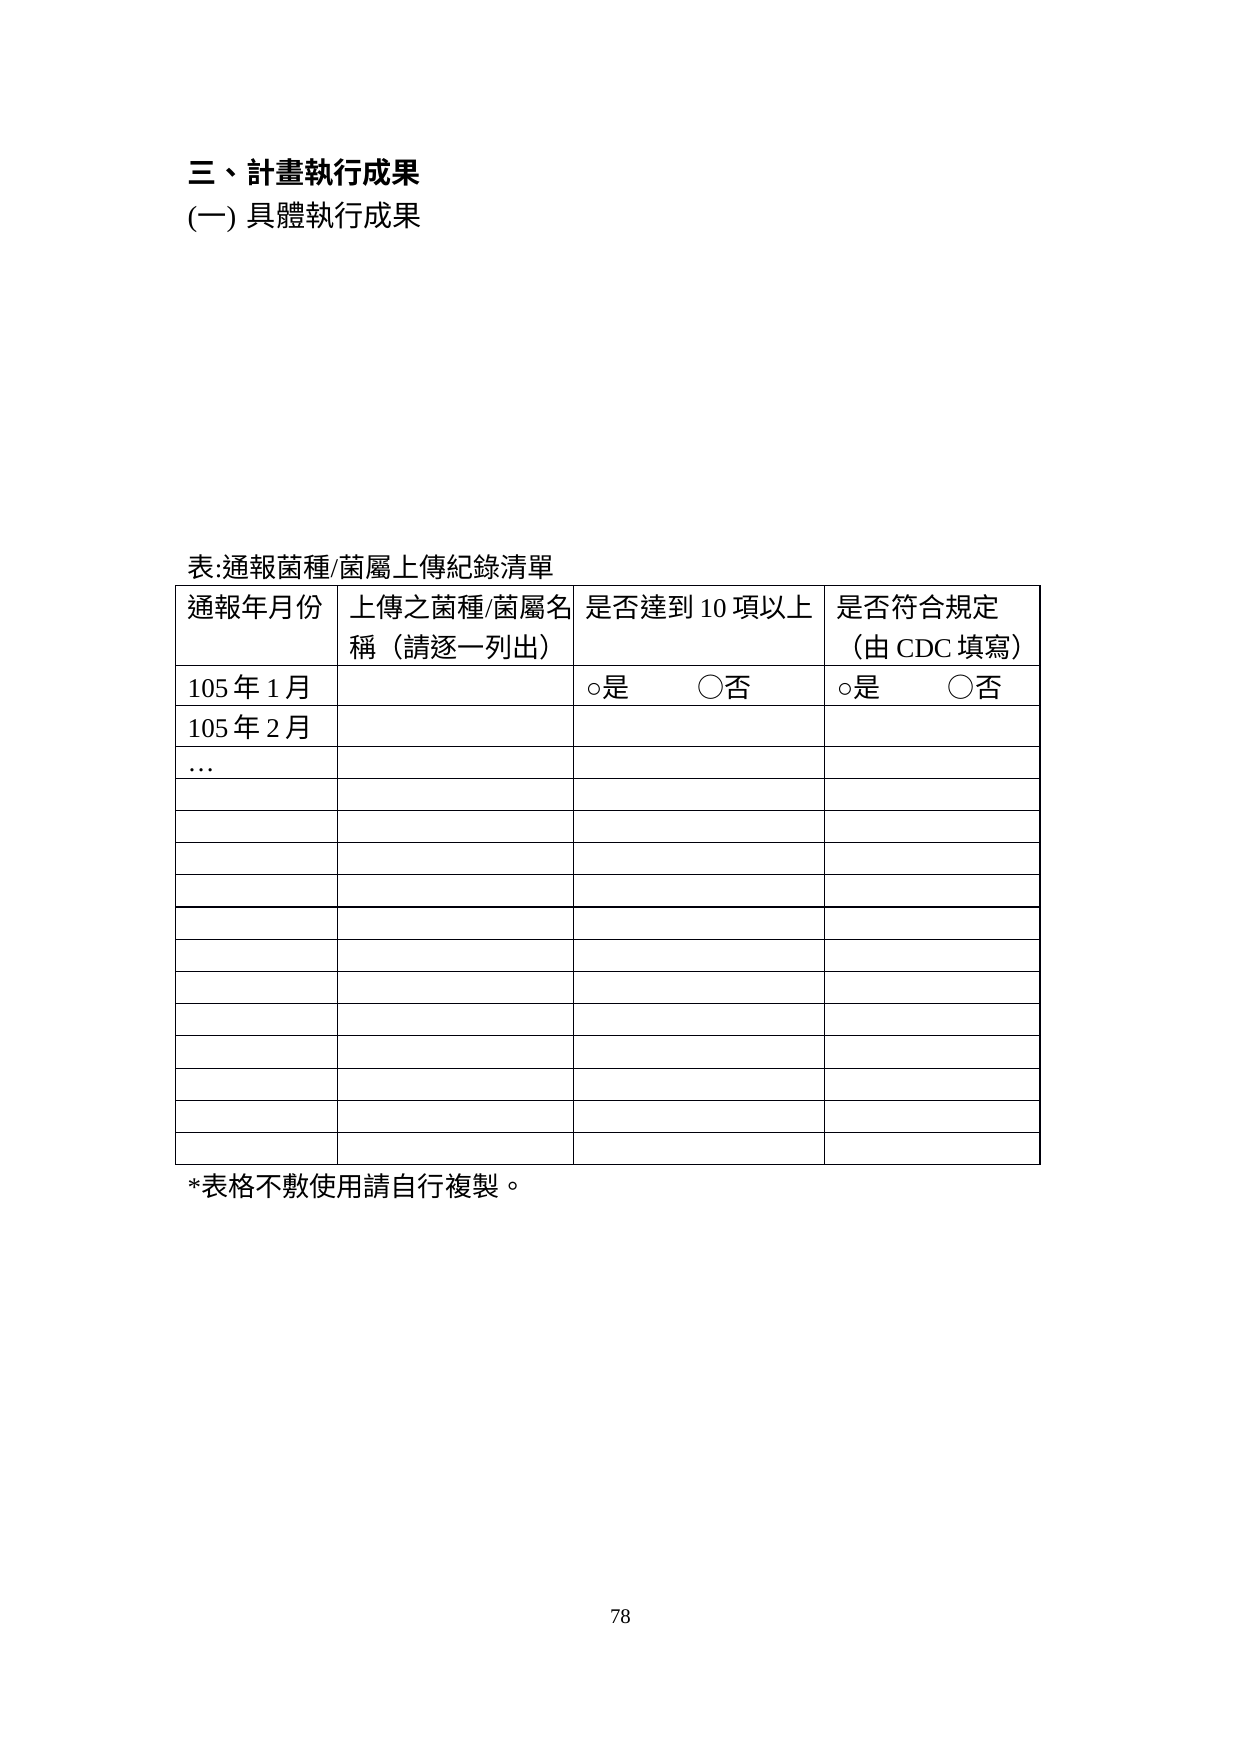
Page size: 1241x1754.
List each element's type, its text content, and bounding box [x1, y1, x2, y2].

table_cell [574, 875, 824, 906]
table_cell [574, 908, 824, 939]
table_header 通報年月份 [176, 586, 337, 665]
table_cell [574, 1004, 824, 1035]
table_cell [338, 779, 573, 810]
table_cell [574, 706, 824, 746]
table_cell ○是 ○否 [574, 666, 824, 705]
table_header 是否達到10項以上 [574, 586, 824, 665]
table_cell [574, 1069, 824, 1099]
table_cell … [176, 747, 337, 778]
table_cell [825, 1069, 1039, 1099]
table_cell [176, 972, 337, 1003]
table_cell [825, 747, 1039, 778]
table_cell [825, 875, 1039, 906]
table_cell [338, 1069, 573, 1099]
table_header 上傳之菌種/菌屬名稱（請逐一列出） [338, 586, 573, 665]
table_cell [574, 779, 824, 810]
table_cell [338, 706, 573, 746]
table_cell [338, 1101, 573, 1132]
table_cell [176, 811, 337, 842]
text 表:通報菌種/菌屬上傳紀錄清單 [187, 546, 1067, 585]
table_cell [338, 1036, 573, 1067]
table_cell [338, 811, 573, 842]
table_cell [176, 843, 337, 874]
table_cell [574, 843, 824, 874]
table_cell [825, 1036, 1039, 1067]
table_cell [338, 747, 573, 778]
table_cell [176, 875, 337, 906]
table_cell [338, 908, 573, 939]
table_cell [825, 779, 1039, 810]
table_cell [574, 1101, 824, 1132]
table_cell [825, 1133, 1039, 1164]
table_cell [825, 972, 1039, 1003]
table_cell [574, 940, 824, 971]
table_header 是否符合規定 （由CDC填寫） [825, 586, 1039, 665]
table_cell [176, 1101, 337, 1132]
table_cell [176, 1133, 337, 1164]
table_cell [338, 843, 573, 874]
table_cell [338, 972, 573, 1003]
table_cell [338, 940, 573, 971]
text 三、計畫執行成果 [187, 150, 1053, 192]
table_cell [338, 1004, 573, 1035]
table_cell [176, 940, 337, 971]
list 具體執行成果 [187, 192, 1067, 234]
table_cell [176, 1004, 337, 1035]
table_cell [825, 706, 1039, 746]
table_cell [176, 1036, 337, 1067]
table_cell [825, 908, 1039, 939]
table_cell [825, 1004, 1039, 1035]
table_cell 105年1月 [176, 666, 337, 705]
text *表格不敷使用請自行複製。 [187, 1165, 1067, 1204]
table_cell ○是 ○否 [825, 666, 1039, 705]
table_cell [574, 1036, 824, 1067]
table_cell [574, 747, 824, 778]
table_cell [176, 908, 337, 939]
table_cell [574, 972, 824, 1003]
table_cell [338, 666, 573, 705]
table_cell 105年2月 [176, 706, 337, 746]
table_cell [825, 843, 1039, 874]
table_cell [574, 811, 824, 842]
table_cell [338, 875, 573, 906]
table_cell [176, 1069, 337, 1099]
table_cell [825, 811, 1039, 842]
table_cell [574, 1133, 824, 1164]
table_cell [338, 1133, 573, 1164]
table_cell [825, 940, 1039, 971]
table_cell [825, 1101, 1039, 1132]
table_cell [176, 779, 337, 810]
